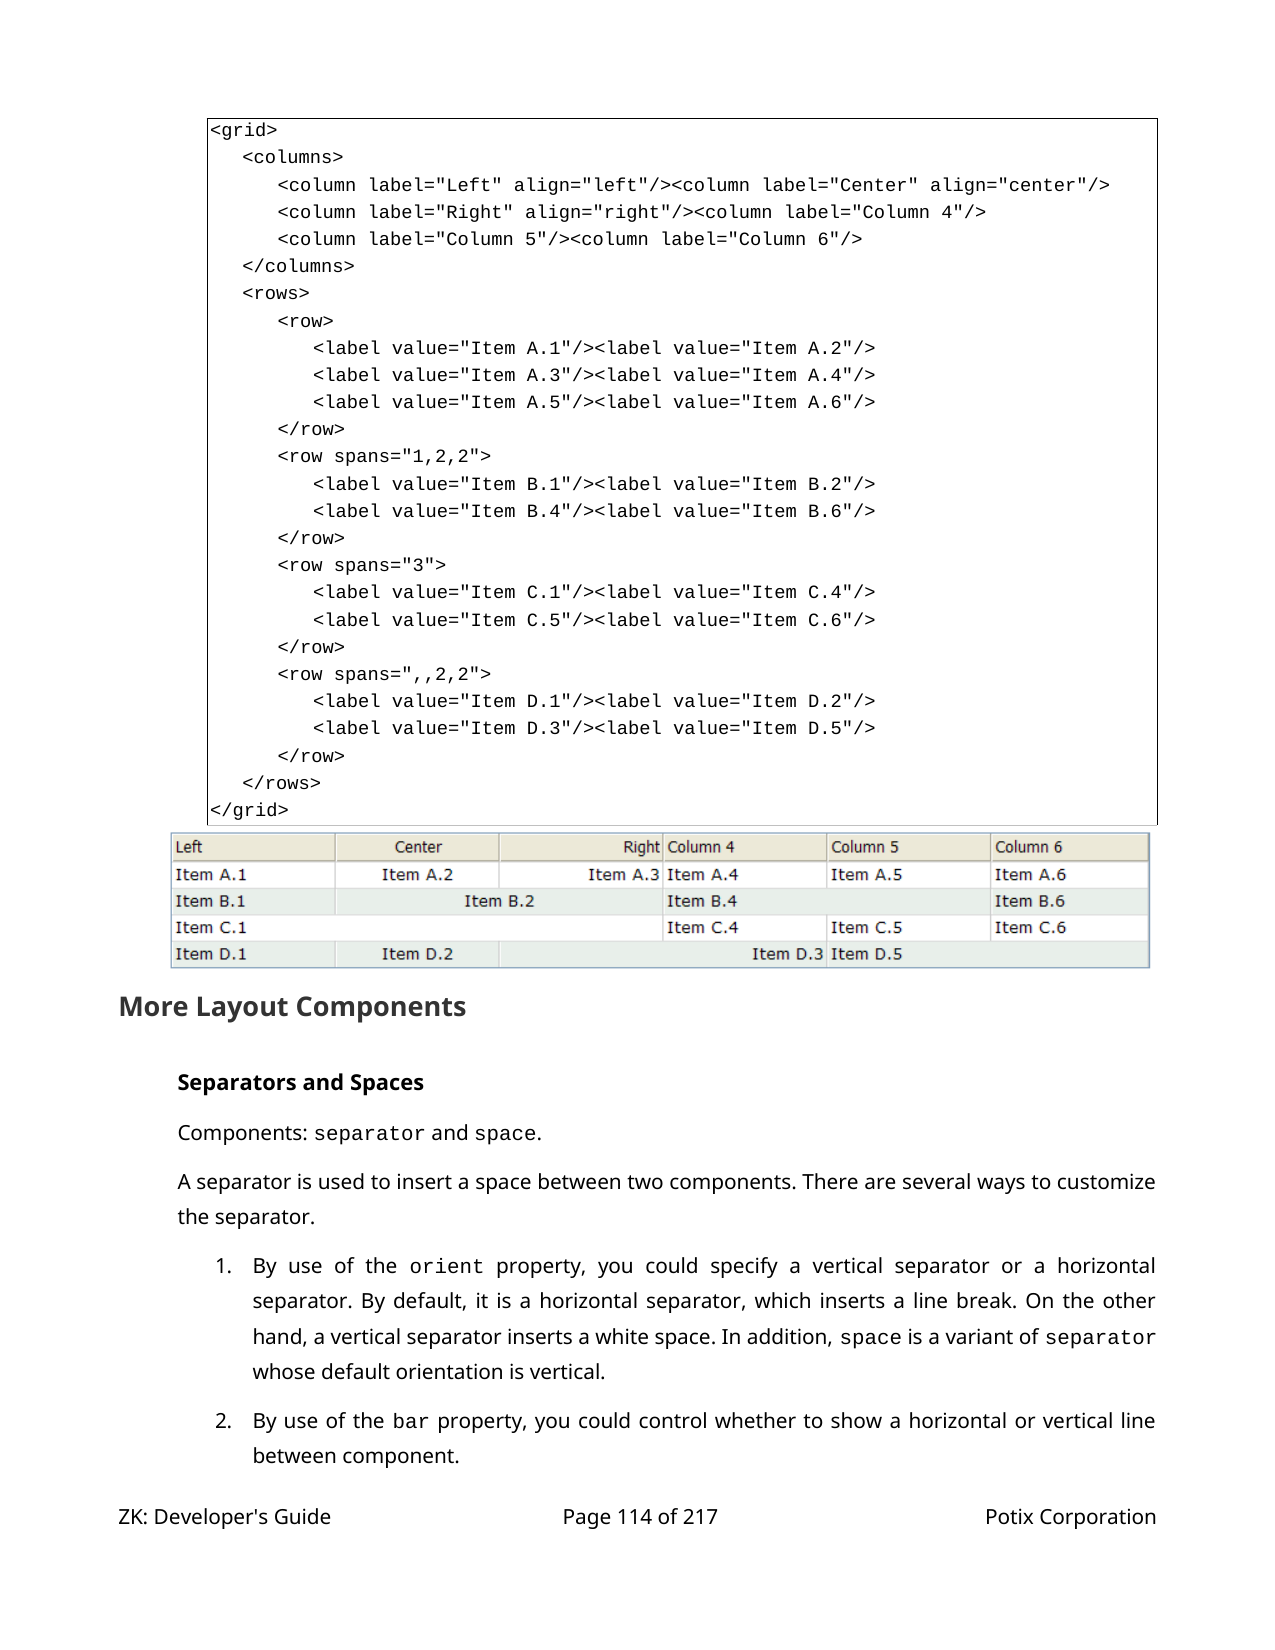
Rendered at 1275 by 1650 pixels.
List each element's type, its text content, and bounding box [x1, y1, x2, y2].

subtitle Separators and Spaces [177, 1067, 1157, 1097]
text <column label="Left" align="left"/><column label="Center" align="center"/> [208, 172, 1157, 197]
text A separator is used to insert a space between two components. There are several ways to customize the separator. [177, 1167, 1157, 1230]
list By use of the bar property, you could control whether to show a horizontal or vertical line between component. [215, 1406, 1157, 1470]
text <row spans="3"> [208, 553, 1157, 577]
text Components: separator and space. [177, 1118, 1157, 1146]
text </row> [208, 635, 1157, 659]
text <grid> [208, 119, 1157, 142]
text <label value="Item B.1"/><label value="Item B.2"/> [208, 472, 1157, 496]
text </row> [208, 417, 1157, 441]
text </rows> [208, 771, 1157, 795]
text <label value="Item D.1"/><label value="Item D.2"/> [208, 689, 1157, 713]
text </columns> [208, 254, 1157, 278]
text </grid> [208, 798, 1157, 825]
text <row spans="1,2,2"> [208, 444, 1157, 469]
list By use of the orient property, you could specify a vertical separator or a horizontal separator. By default, it is a horizontal separator, which inserts a line break. On the other hand, a vertical separator inserts a white space. In addition, space is a variant of separator whose default orientation is vertical. [215, 1251, 1157, 1386]
text <label value="Item C.1"/><label value="Item C.4"/> [208, 580, 1157, 604]
text <row spans=",,2,2"> [208, 662, 1157, 686]
text <row> [208, 308, 1157, 333]
text <label value="Item A.3"/><label value="Item A.4"/> [208, 363, 1157, 387]
text <label value="Item A.5"/><label value="Item A.6"/> [208, 390, 1157, 414]
text <rows> [208, 281, 1157, 306]
text <label value="Item C.5"/><label value="Item C.6"/> [208, 607, 1157, 632]
text <columns> [208, 145, 1157, 169]
text <label value="Item B.4"/><label value="Item B.6"/> [208, 499, 1157, 523]
picture [167, 830, 1154, 971]
text </row> [208, 743, 1157, 768]
text <label value="Item A.1"/><label value="Item A.2"/> [208, 336, 1157, 360]
text </row> [208, 526, 1157, 550]
text <column label="Right" align="right"/><column label="Column 4"/> [208, 200, 1157, 224]
text <label value="Item D.3"/><label value="Item D.5"/> [208, 716, 1157, 741]
subtitle More Layout Components [118, 896, 1157, 1025]
text <column label="Column 5"/><column label="Column 6"/> [208, 227, 1157, 251]
